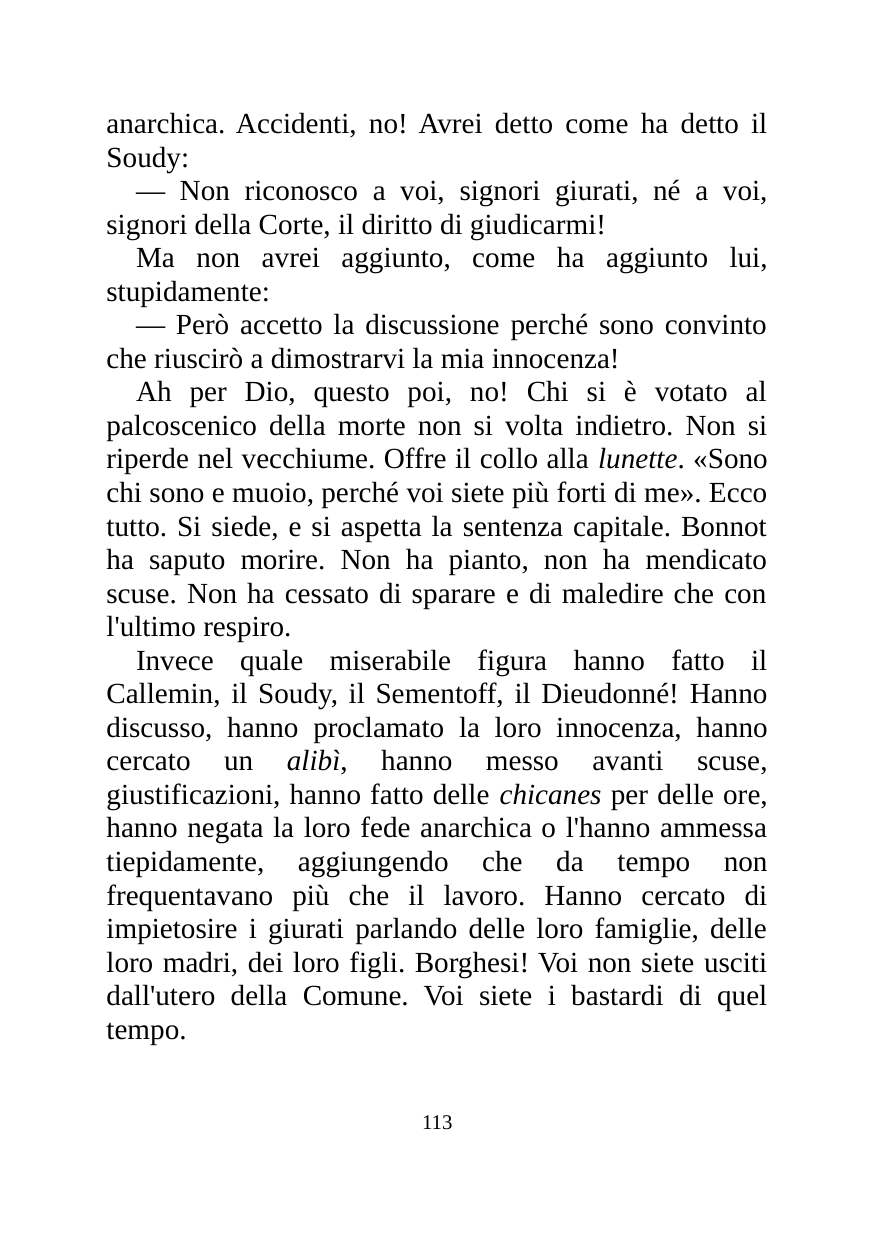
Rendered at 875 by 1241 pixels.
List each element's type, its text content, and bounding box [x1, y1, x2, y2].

text Invece quale miserabile figura hanno fatto il Callemin, il Soudy, il Sementoff, il Dieudonné! Hanno discusso, hanno proclamato la loro innocenza, hanno cercato un alibì, hanno messo avanti scuse, giustificazioni, hanno fatto delle chicanes per delle ore, hanno negata la loro fede anarchica o l'hanno ammessa tiepidamente, aggiungendo che da tempo non frequentavano più che il lavoro. Hanno cercato di impietosire i giurati parlando delle loro famiglie, delle loro madri, dei loro figli. Borghesi! Voi non siete usciti dall'utero della Comune. Voi siete i bastardi di quel tempo. [106, 643, 768, 1045]
text Ma non avrei aggiunto, come ha aggiunto lui, stupidamente: [106, 240, 768, 307]
text anarchica. Accidenti, no! Avrei detto come ha detto il Soudy: [106, 106, 768, 173]
text Ah per Dio, questo poi, no! Chi si è votato al palcoscenico della morte non si volta indietro. Non si riperde nel vecchiume. Offre il collo alla lunette. «Sono chi sono e muoio, perché voi siete più forti di me». Ecco tutto. Si siede, e si aspetta la sentenza capitale. Bonnot ha saputo morire. Non ha pianto, non ha mendicato scuse. Non ha cessato di sparare e di maledire che con l'ultimo respiro. [106, 374, 768, 643]
text — Però accetto la discussione perché sono convinto che riuscirò a dimostrarvi la mia innocenza! [106, 307, 768, 374]
text — Non riconosco a voi, signori giurati, né a voi, signori della Corte, il diritto di giudicarmi! [106, 173, 768, 240]
